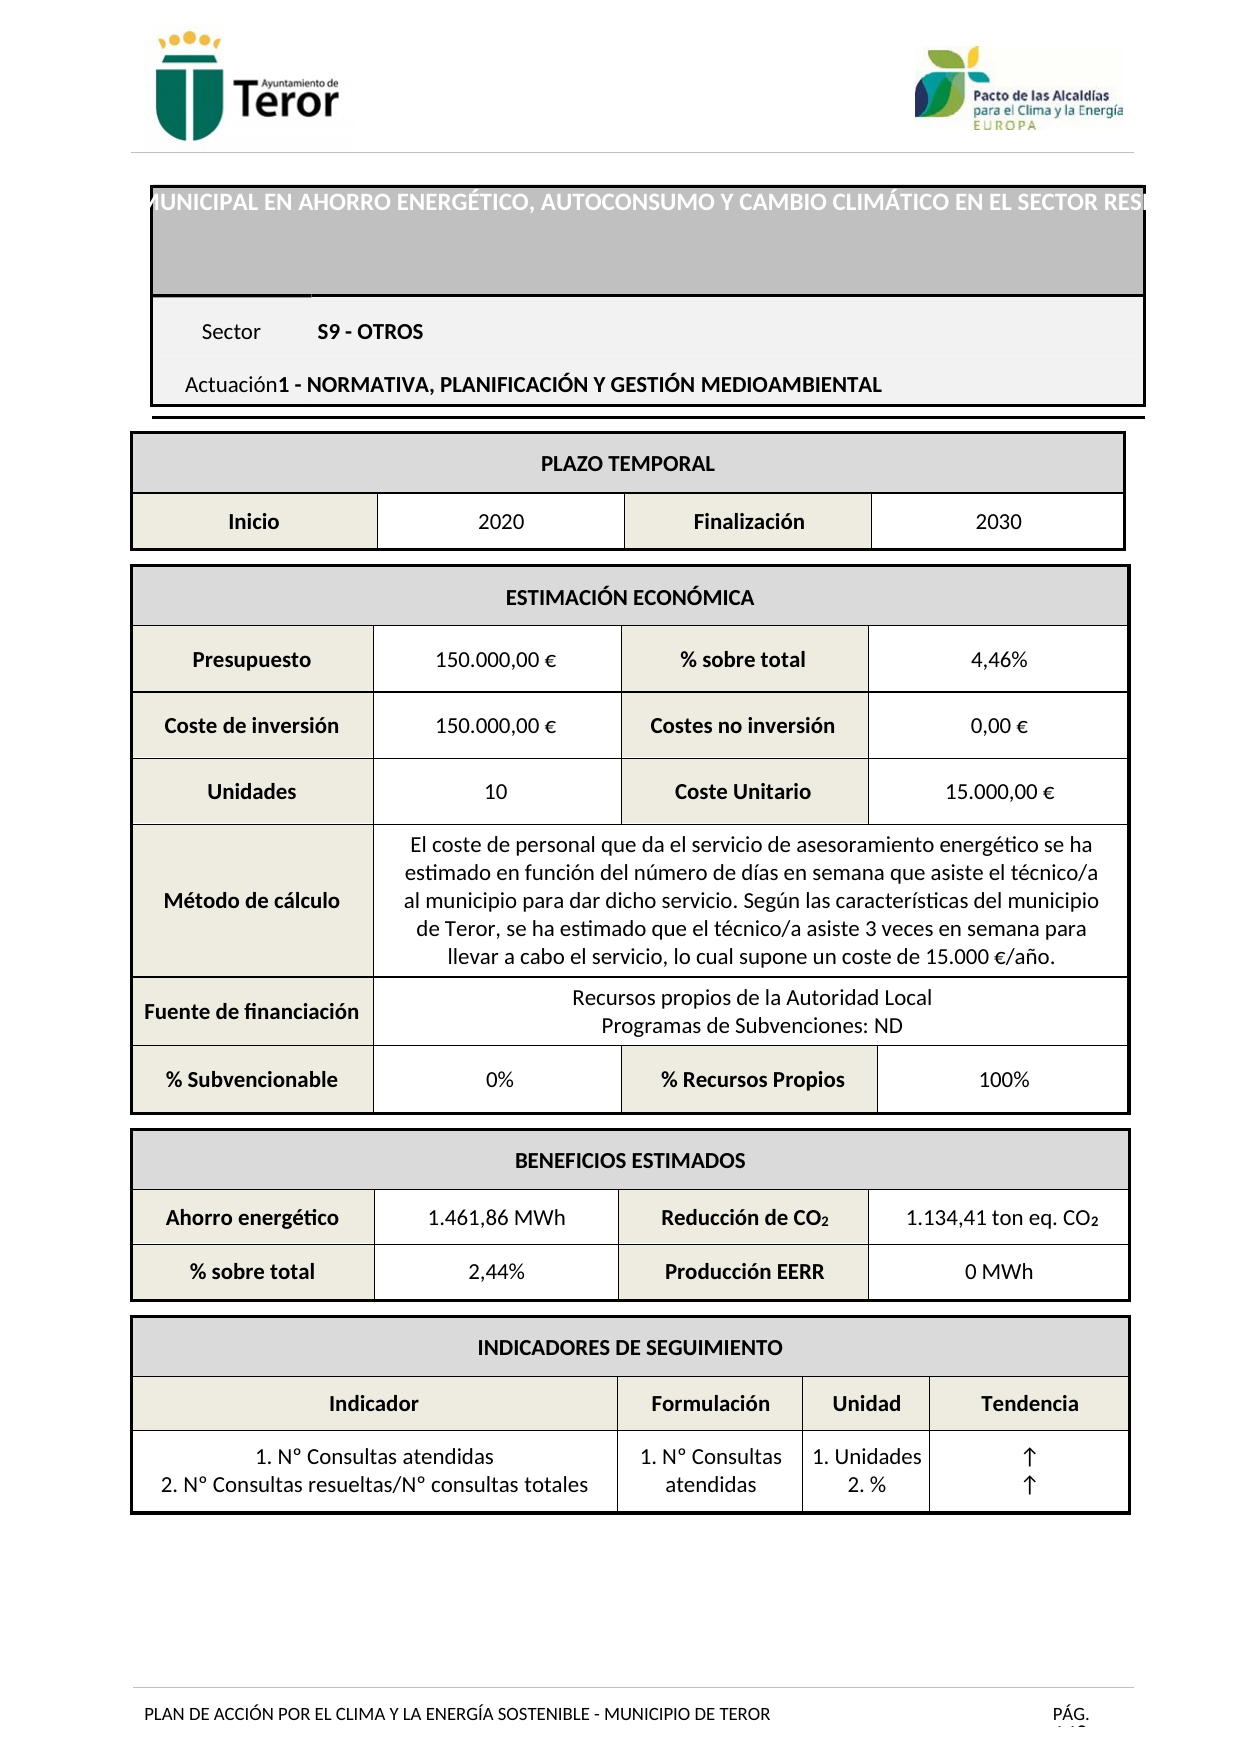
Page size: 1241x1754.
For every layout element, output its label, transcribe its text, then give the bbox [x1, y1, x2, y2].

table_cell Método de cálculo [133, 825, 373, 976]
table_cell 0% [374, 1046, 621, 1112]
table_cell 0 MWh [869, 1245, 1128, 1299]
table_cell Inicio [133, 494, 377, 548]
table_cell Tendencia [930, 1377, 1128, 1430]
table_cell Formulación [618, 1377, 802, 1430]
table_cell 150.000,00 € [374, 626, 621, 691]
table_cell 1. Unidades 2. % [803, 1431, 929, 1511]
table_cell Nº Consultas atendidas Nº Consultas resueltas/Nº consultas totales [133, 1431, 617, 1511]
table_cell Finalización [625, 494, 871, 548]
table_cell Recursos propios de la Autoridad Local Programas de Subvenciones: ND [374, 978, 1127, 1045]
table_cell 1.134,41 ton eq. CO2 [869, 1190, 1128, 1243]
table_cell Producción EERR [619, 1245, 868, 1299]
table_cell El coste de personal que da el servicio de asesoramiento energético se ha estimado en función del número de días en semana que asiste el técnico/a al municipio para dar dicho servicio. Según las características del municipio de Teror, se ha estimado que el técnico/a asiste 3 veces en semana para llevar a cabo el servicio, lo cual supone un coste de 15.000 €/año. [374, 825, 1127, 976]
table_cell Unidad [803, 1377, 929, 1430]
table_cell 2030 [872, 494, 1123, 548]
table_cell Costes no inversión [622, 693, 868, 757]
table_cell 10 [374, 759, 621, 823]
table_cell Indicador [133, 1377, 617, 1430]
table_cell ↑ ↑ [930, 1431, 1128, 1511]
table_header PLAZO TEMPORAL [133, 434, 1123, 492]
table_cell % sobre total [133, 1245, 374, 1299]
table_cell Fuente de financiación [133, 978, 373, 1045]
table_cell 0,00 € [869, 693, 1127, 757]
table_cell % sobre total [622, 626, 868, 691]
table_cell Unidades [133, 759, 373, 823]
table_cell 15.000,00 € [869, 759, 1127, 823]
table_cell 2,44% [375, 1245, 618, 1299]
table_cell % Subvencionable [133, 1046, 373, 1112]
table_header INDICADORES DE SEGUIMIENTO [133, 1318, 1128, 1376]
table_cell Coste de inversión [133, 693, 373, 757]
table_cell 1. Nº Consultas atendidas [618, 1431, 802, 1511]
table_cell 150.000,00 € [374, 693, 621, 757]
table_cell Coste Unitario [622, 759, 868, 823]
table_header ESTIMACIÓN ECONÓMICA [133, 567, 1127, 625]
table_header BENEFICIOS ESTIMADOS [133, 1131, 1128, 1189]
table_cell 4,46% [869, 626, 1127, 691]
table_cell 2020 [378, 494, 624, 548]
table_cell Ahorro energético [133, 1190, 374, 1243]
table_cell % Recursos Propios [622, 1046, 877, 1112]
picture [144, 23, 356, 152]
table_cell 1.461,86 MWh [375, 1190, 618, 1243]
table_cell Reducción de CO2 [619, 1190, 868, 1243]
picture [915, 46, 1123, 130]
table_cell 100% [878, 1046, 1127, 1112]
table_cell Presupuesto [133, 626, 373, 691]
